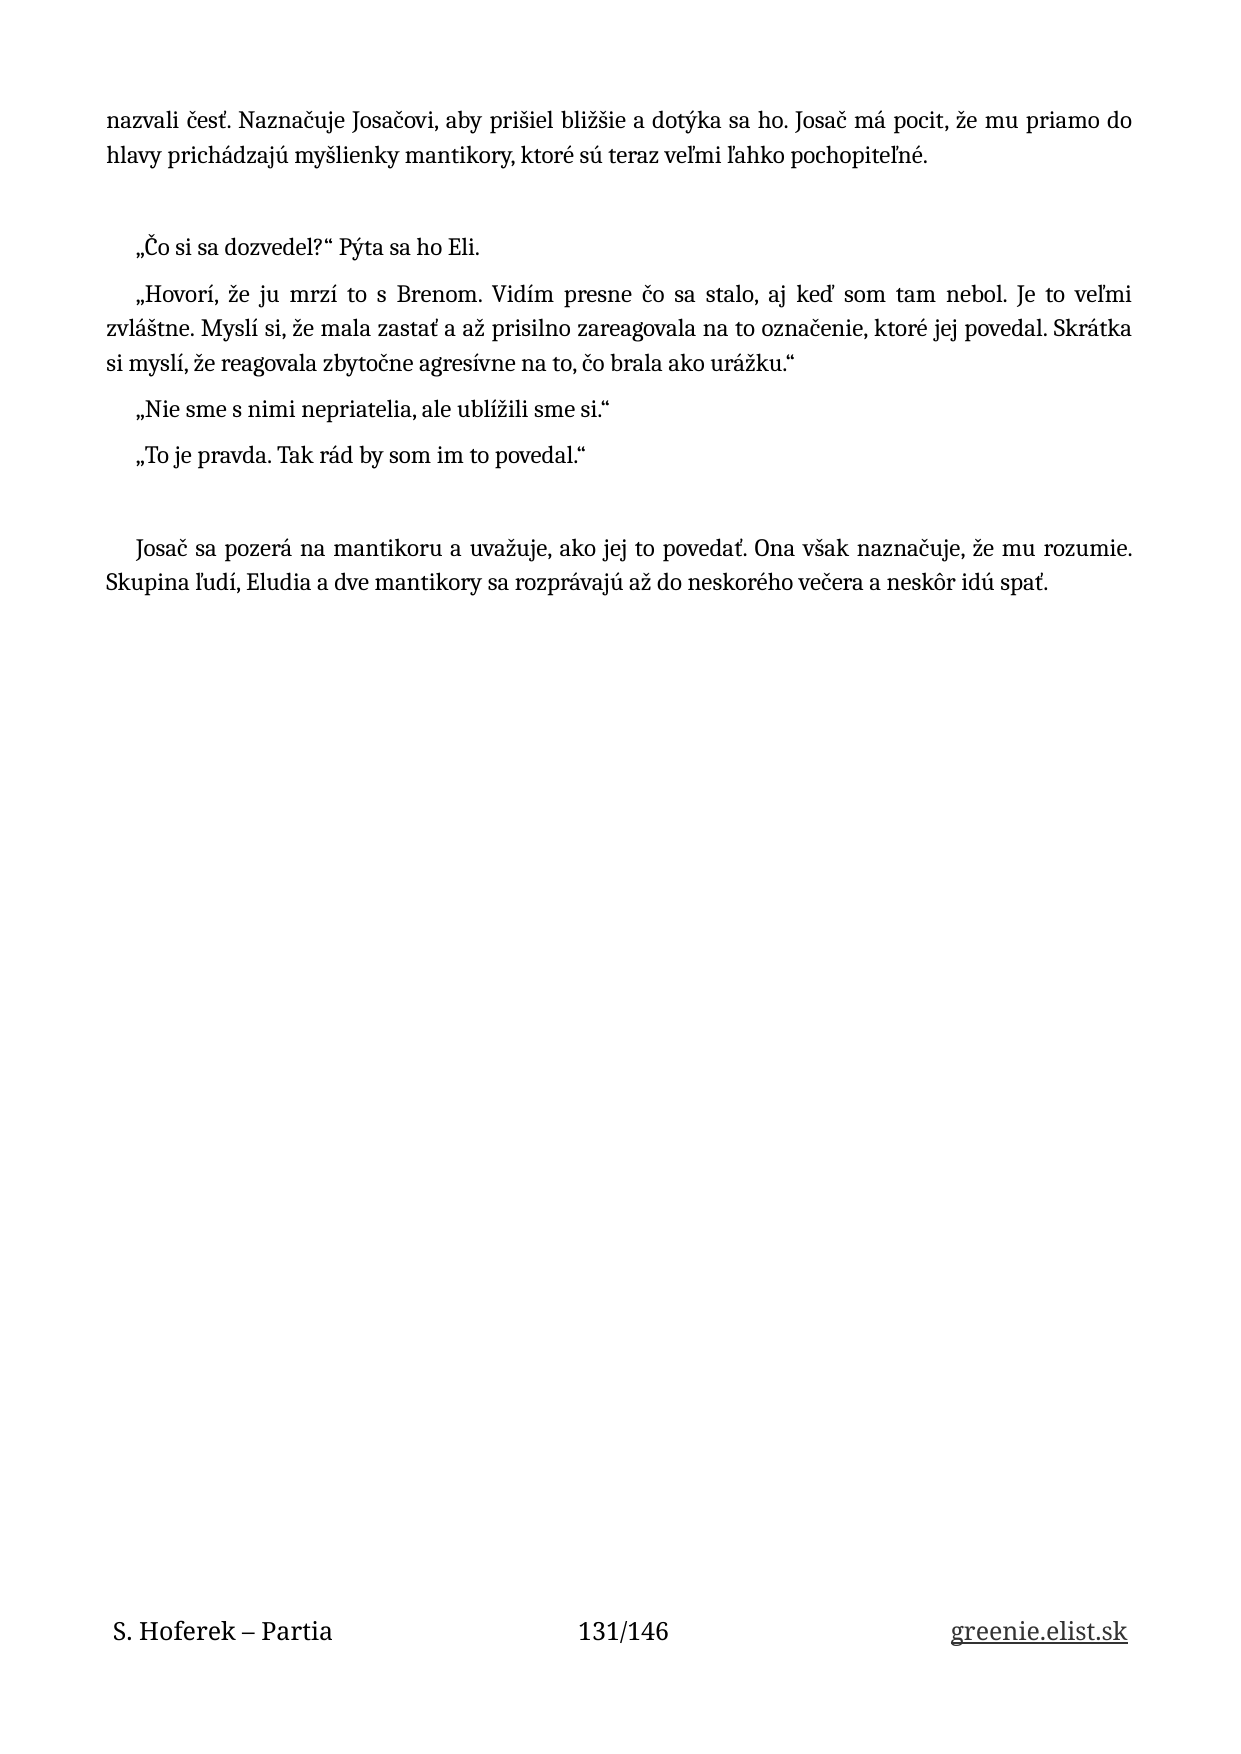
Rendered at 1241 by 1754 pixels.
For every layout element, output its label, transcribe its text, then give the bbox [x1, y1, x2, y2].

text „Nie sme s nimi nepriatelia, ale ublížili sme si.“ [106, 395, 1134, 423]
text Josač sa pozerá na mantikoru a uvažuje, ako jej to povedať. Ona však naznačuje, že mu rozumie. Skupina ľudí, Eludia a dve mantikory sa rozprávajú až do neskorého večera a neskôr idú spať. [106, 533, 1134, 597]
text „Čo si sa dozvedel?“ Pýta sa ho Eli. [106, 233, 1134, 262]
text „To je pravda. Tak rád by som im to povedal.“ [106, 441, 1134, 470]
text „Hovorí, že ju mrzí to s Brenom. Vidím presne čo sa stalo, aj keď som tam nebol. Je to veľmi zvláštne. Myslí si, že mala zastať a až prisilno zareagovala na to označenie, ktoré jej povedal. Skrátka si myslí, že reagovala zbytočne agresívne na to, čo brala ako urážku.“ [106, 279, 1134, 377]
text nazvali česť. Naznačuje Josačovi, aby prišiel bližšie a dotýka sa ho. Josač má pocit, že mu priamo do hlavy prichádzajú myšlienky mantikory, ktoré sú teraz veľmi ľahko pochopiteľné. [106, 106, 1134, 169]
